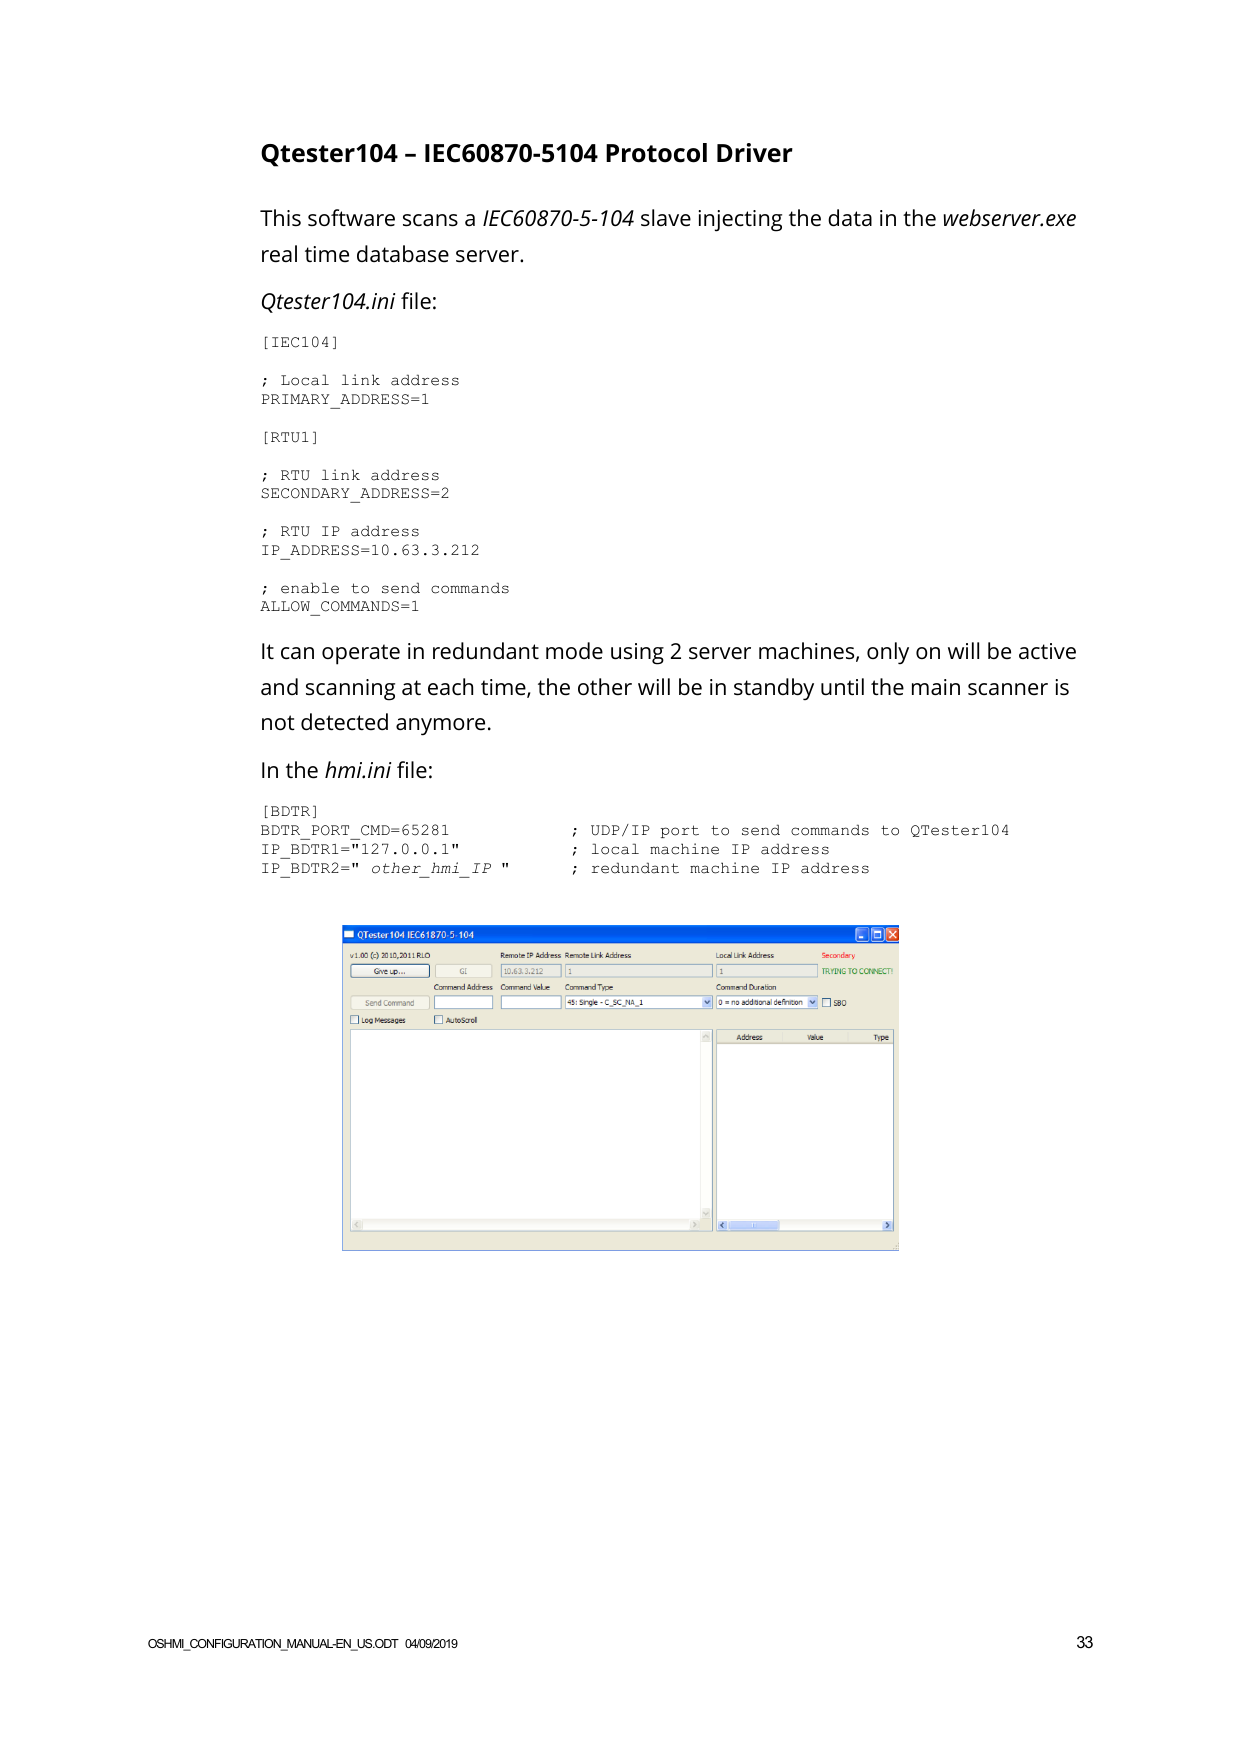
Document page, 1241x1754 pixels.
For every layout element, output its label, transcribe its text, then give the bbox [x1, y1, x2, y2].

text IP_BDTR1="127.0.0.1" ; local machine IP address [260, 840, 1093, 859]
text ; Local link address [260, 372, 1093, 391]
subtitle Qtester104 – IEC60870-5104 Protocol Driver [260, 136, 1093, 170]
text ALLOW_COMMANDS=1 [260, 598, 1093, 617]
text ; RTU IP address [260, 523, 1093, 541]
text BDTR_PORT_CMD=65281 ; UDP/IP port to send commands to QTester104 [260, 821, 1093, 840]
text [RTU1] [260, 428, 1093, 447]
text This software scans a IEC60870-5-104 slave injecting the data in the webserver.exe real time database server. [260, 203, 1093, 268]
picture [342, 925, 899, 1251]
text [BDTR] [260, 803, 1093, 821]
text SECONDARY_ADDRESS=2 [260, 485, 1093, 504]
text In the hmi.ini file: [260, 755, 1093, 785]
text IP_BDTR2=" other_hmi_IP " ; redundant machine IP address [260, 859, 1093, 878]
text [IEC104] [260, 334, 1093, 353]
text It can operate in redundant mode using 2 server machines, only on will be active and scanning at each time, the other will be in standby until the main scanner is not detected anymore. [260, 636, 1093, 737]
text ; RTU link address [260, 466, 1093, 485]
text IP_ADDRESS=10.63.3.212 [260, 541, 1093, 560]
text ; enable to send commands [260, 579, 1093, 598]
text Qtester104.ini file: [260, 286, 1093, 316]
text PRIMARY_ADDRESS=1 [260, 391, 1093, 409]
